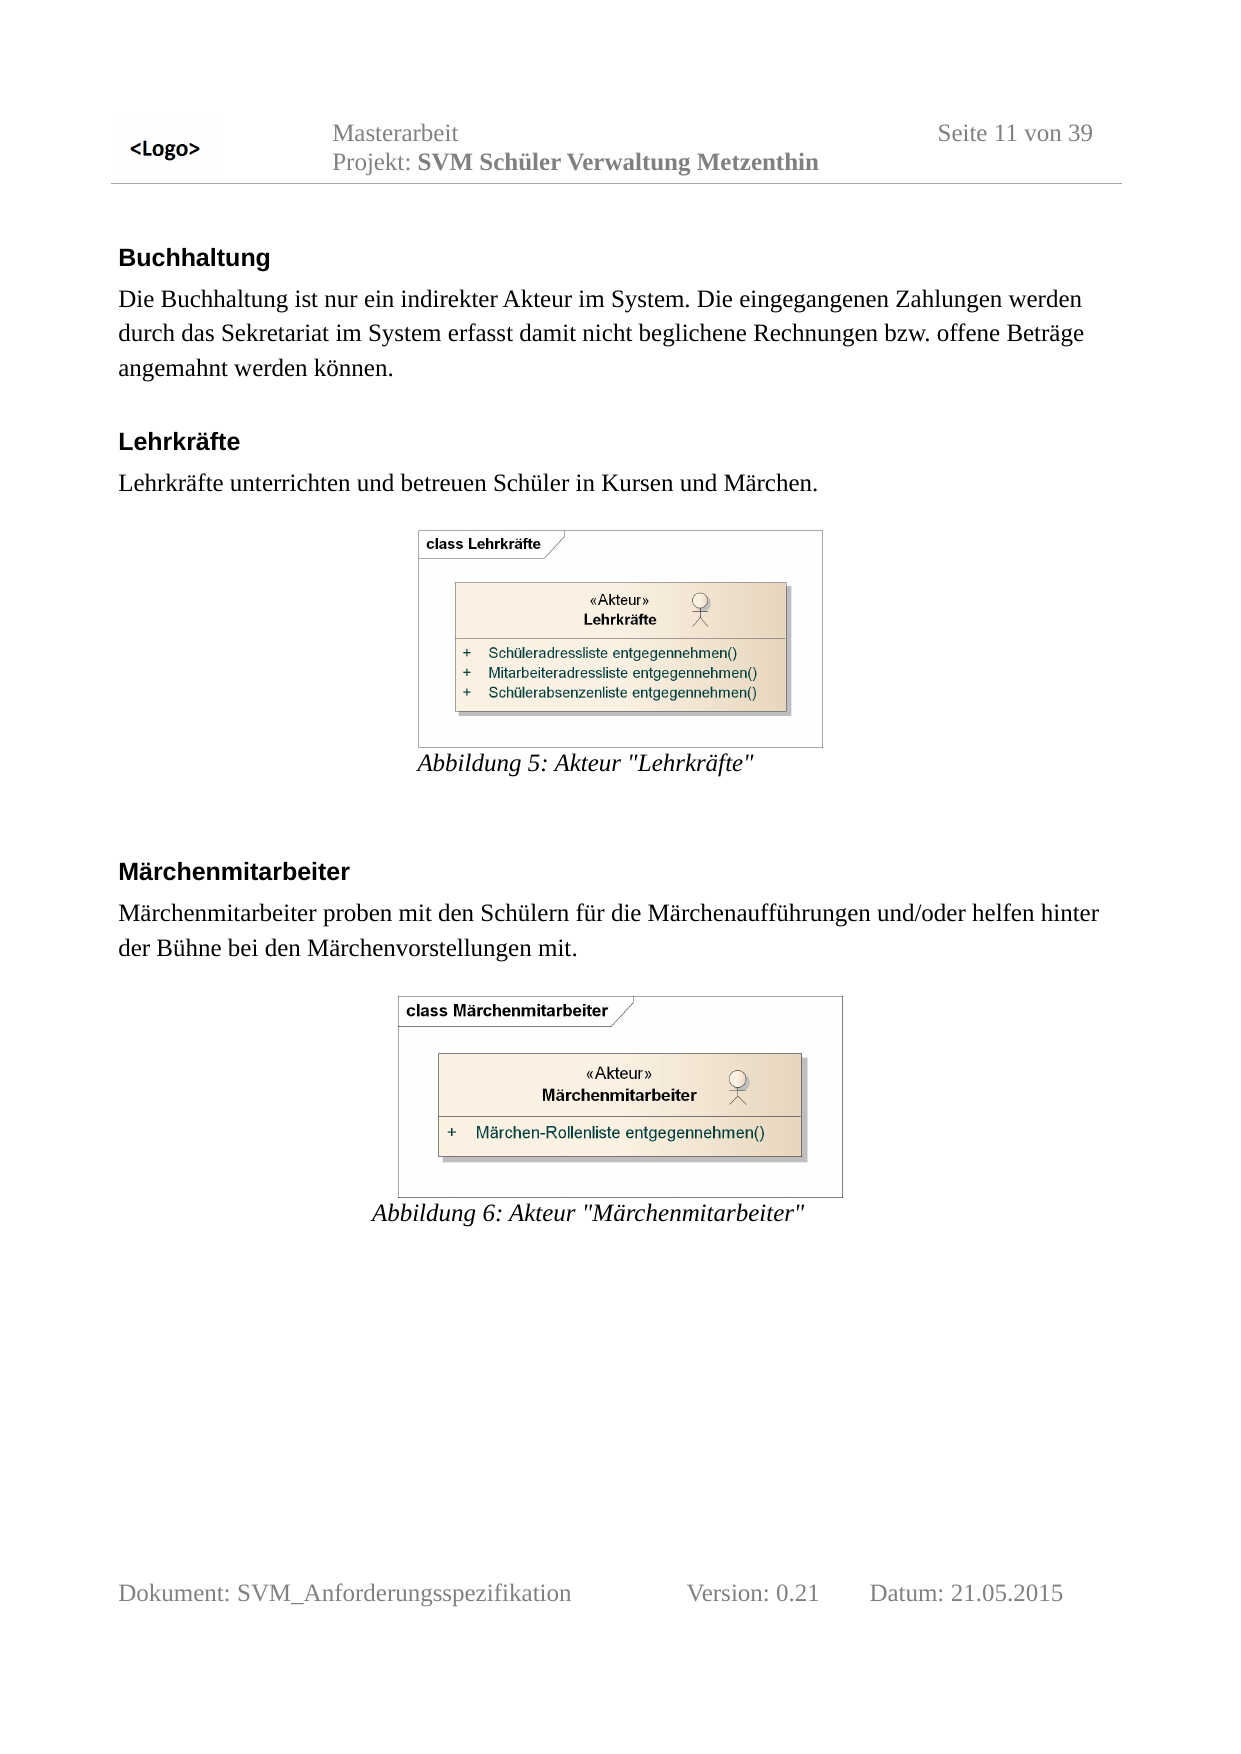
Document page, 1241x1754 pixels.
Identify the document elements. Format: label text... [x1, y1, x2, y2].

subtitle Buchhaltung [118, 242, 1122, 271]
text Die Buchhaltung ist nur ein indirekter Akteur im System. Die eingegangenen Zahlungen werden durch das Sekretariat im System erfasst damit nicht beglichene Rechnungen bzw. offene Beträge angemahnt werden können. [118, 284, 1122, 381]
picture [396, 994, 844, 1199]
text Märchenmitarbeiter proben mit den Schülern für die Märchenaufführungen und/oder helfen hinter der Bühne bei den Märchenvorstellungen mit. [118, 898, 1122, 961]
text Abbildung 6: Akteur "Märchenmitarbeiter" [372, 1199, 868, 1227]
picture [417, 529, 824, 749]
subtitle Märchenmitarbeiter [118, 857, 1122, 886]
picture [118, 118, 224, 183]
text Lehrkräfte unterrichten und betreuen Schüler in Kursen und Märchen. [118, 468, 1122, 497]
text Abbildung 5: Akteur "Lehrkräfte" [417, 749, 823, 777]
subtitle Lehrkräfte [118, 427, 1122, 456]
